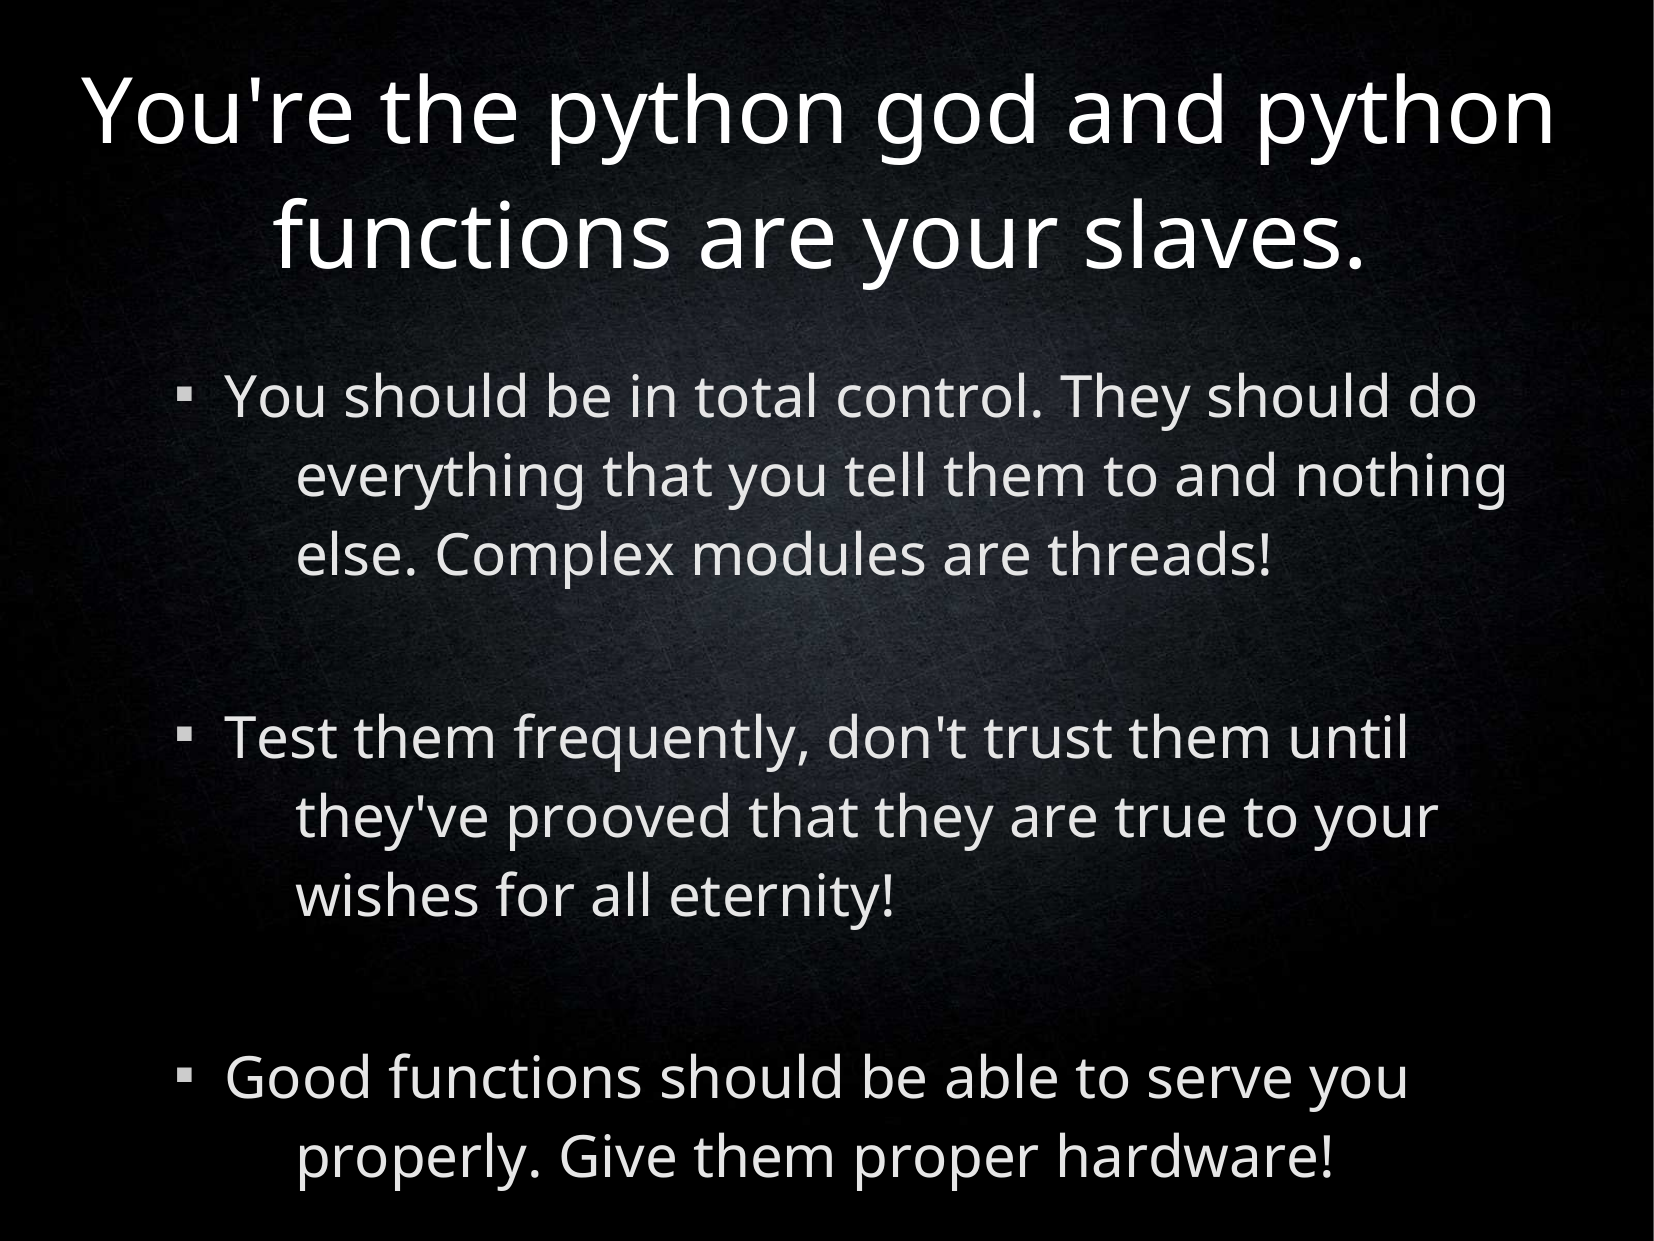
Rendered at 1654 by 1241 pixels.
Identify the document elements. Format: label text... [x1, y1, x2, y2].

title You're the python god and python functions are your slaves. [76, 67, 1565, 275]
picture [0, 0, 1654, 1241]
list You should be in total control. They should do everything that you tell them to and nothing else. Complex modules are threads! Test them frequently, don't trust them until they've prooved that they are true to your wishes for all eternity! Good functions should be able to serve you properly. Give them proper hardware! [82, 355, 1571, 1174]
